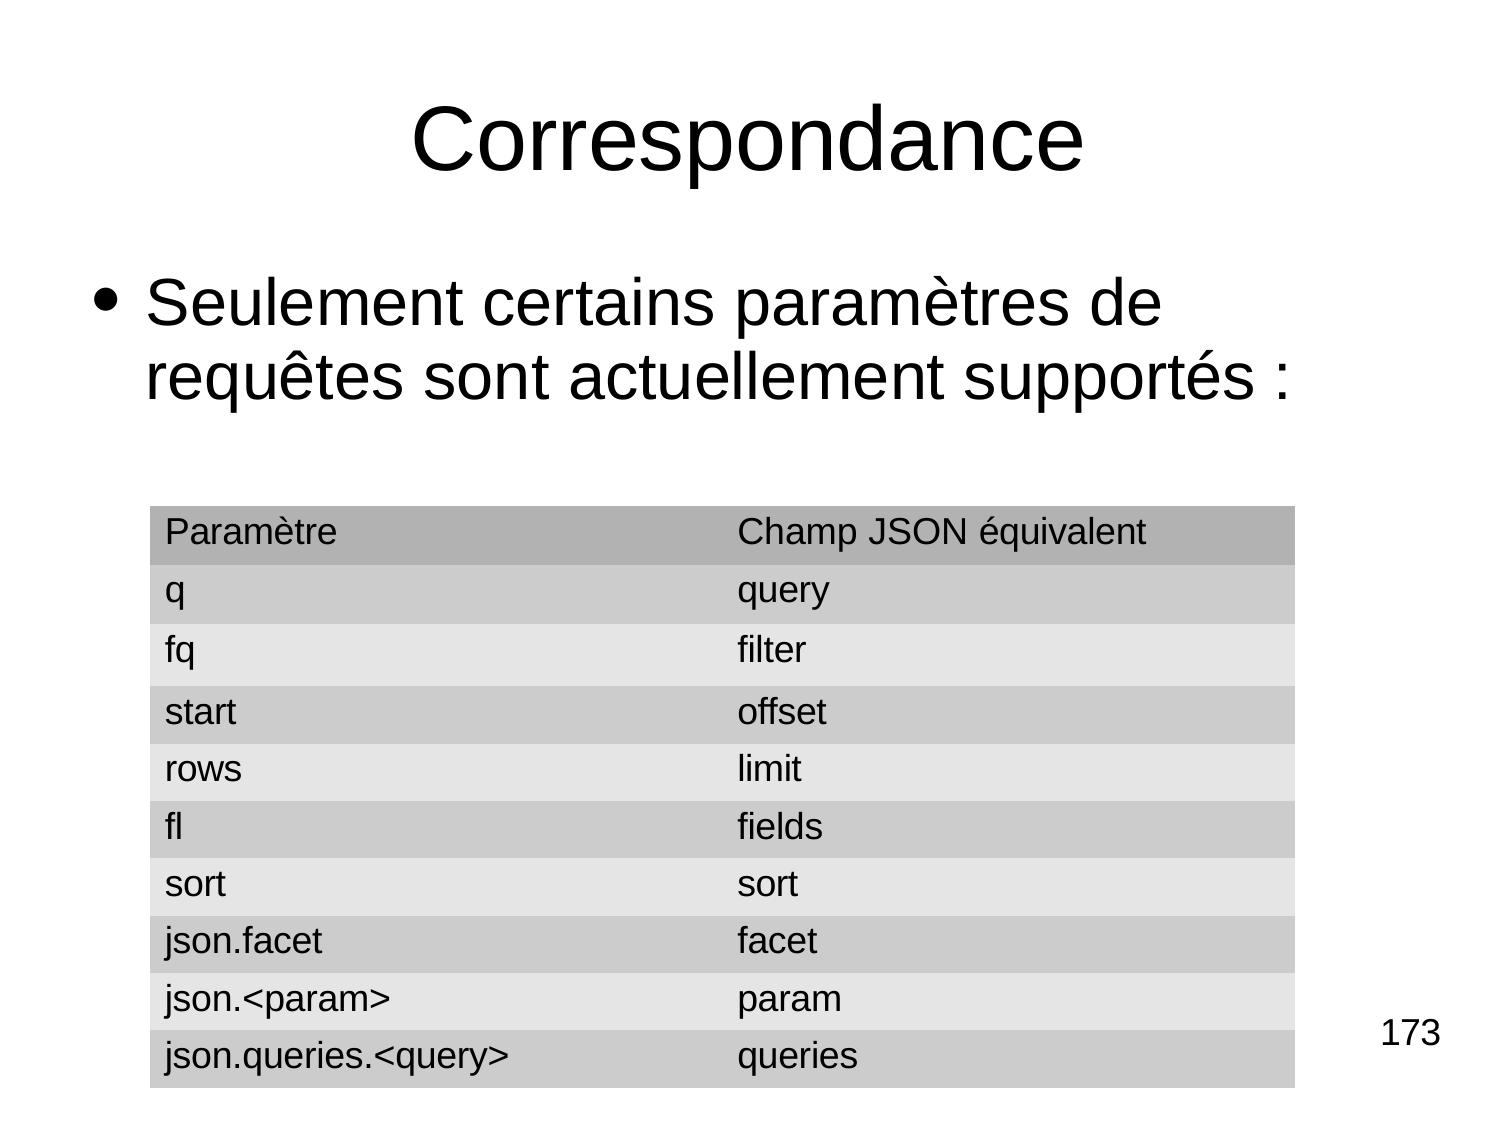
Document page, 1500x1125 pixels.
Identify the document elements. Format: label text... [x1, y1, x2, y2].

table_cell offset [626, 686, 1295, 744]
table_cell q [150, 565, 626, 624]
table_cell fq [150, 624, 626, 686]
text_box ● [90, 275, 119, 314]
table_cell query [626, 565, 1295, 624]
table_header Paramètre [150, 506, 626, 565]
table_cell start [150, 686, 626, 744]
table_cell json.queries.<query> [150, 1030, 626, 1088]
title Correspondance [87, 26, 1413, 267]
table_cell fl [150, 801, 626, 858]
table_cell filter [626, 624, 1295, 686]
table_cell sort [626, 858, 1295, 916]
table_cell rows [150, 744, 626, 801]
text_box Seulement certains paramètres de requêtes sont actuellement supportés : [143, 254, 1295, 414]
table_header Champ JSON équivalent [626, 506, 1295, 565]
table_cell json.<param> [150, 973, 626, 1030]
table_cell sort [150, 858, 626, 916]
table_cell json.facet [150, 916, 626, 973]
table_cell limit [626, 744, 1295, 801]
table_cell facet [626, 916, 1295, 973]
slide_number 173 [1373, 1009, 1451, 1125]
table_cell fields [626, 801, 1295, 858]
table_cell param [626, 973, 1295, 1030]
table_cell queries [626, 1030, 1295, 1088]
